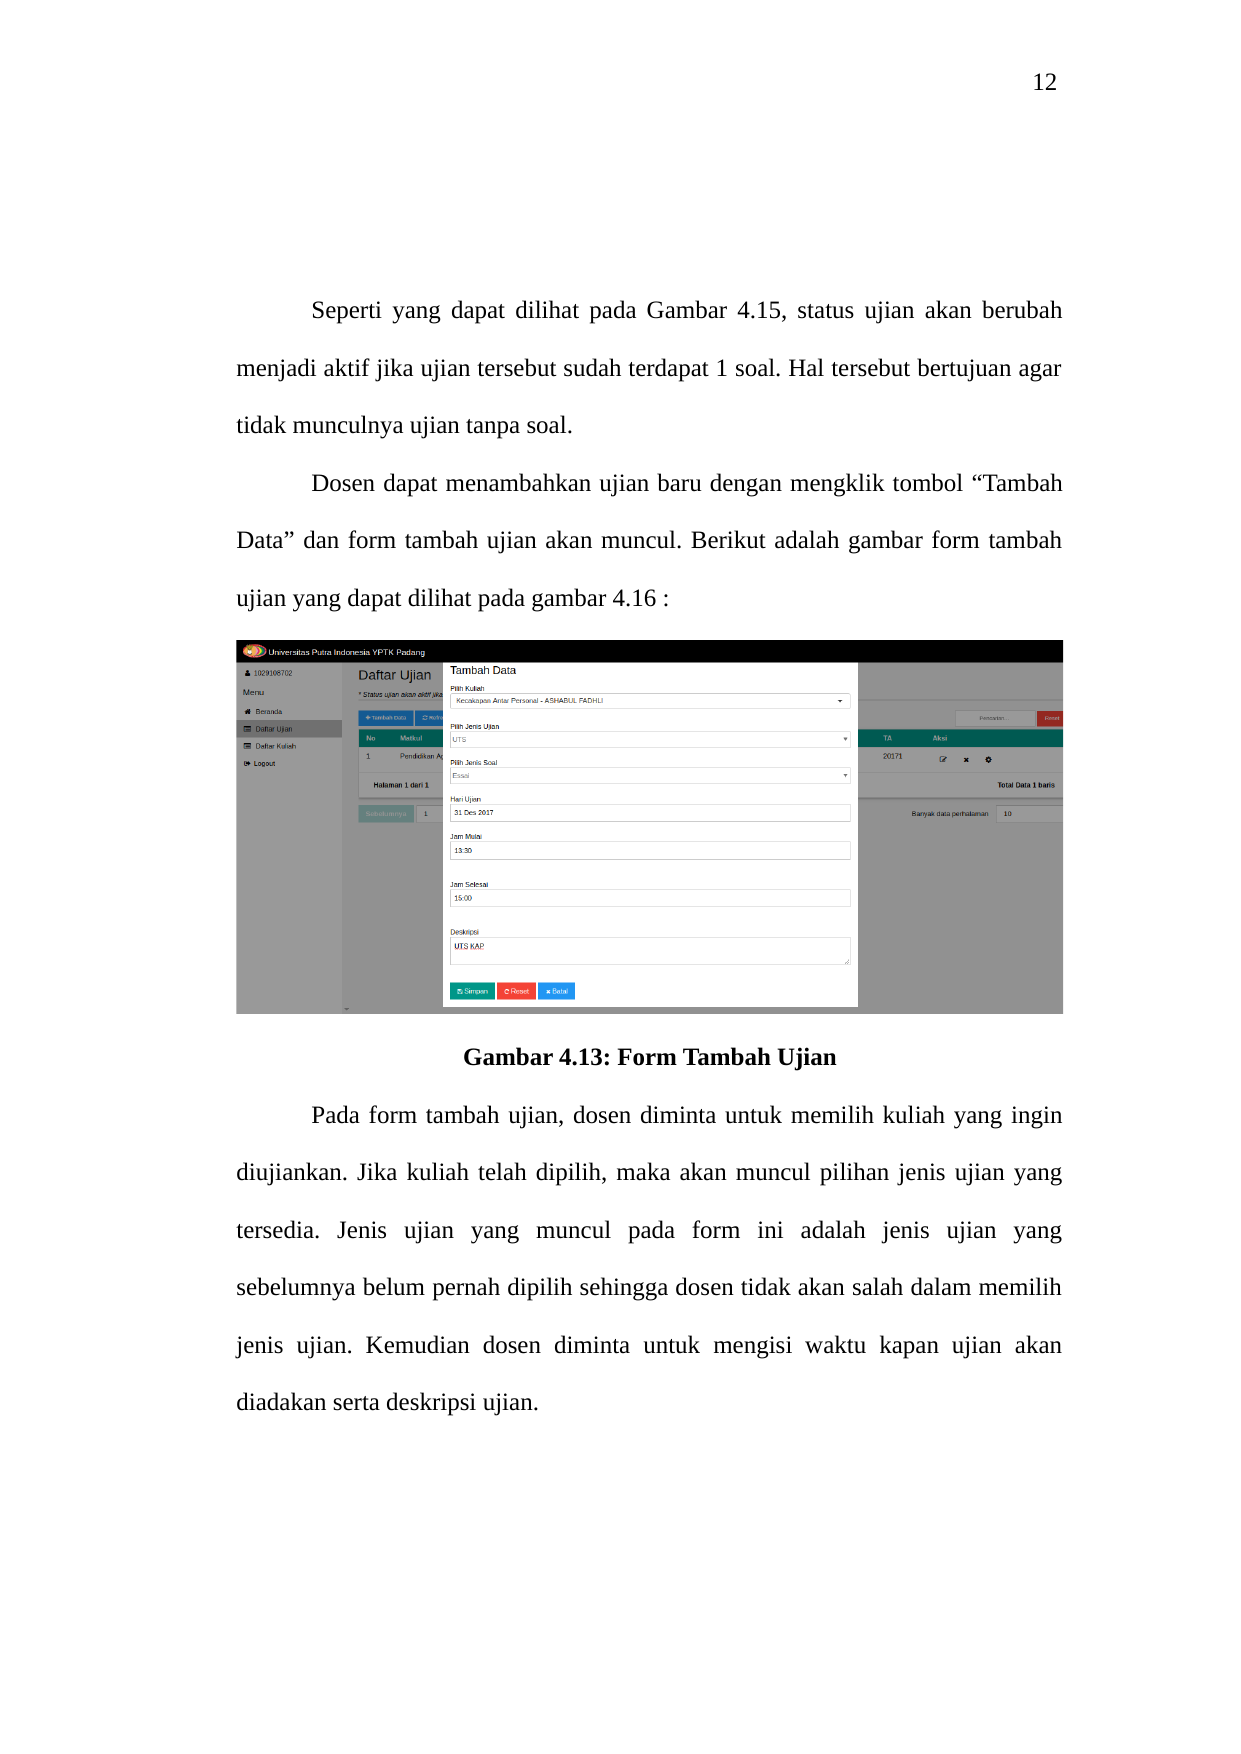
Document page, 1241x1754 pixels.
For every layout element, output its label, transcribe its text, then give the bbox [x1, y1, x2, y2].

text Seperti yang dapat dilihat pada Gambar 4.15, status ujian akan berubah menjadi aktif jika ujian tersebut sudah terdapat 1 soal. Hal tersebut bertujuan agar tidak munculnya ujian tanpa soal. [236, 295, 1063, 439]
text Dosen dapat menambahkan ujian baru dengan mengklik tombol “Tambah Data” dan form tambah ujian akan muncul. Berikut adalah gambar form tambah ujian yang dapat dilihat pada gambar 4.16 : [236, 468, 1063, 612]
text Pada form tambah ujian, dosen diminta untuk memilih kuliah yang ingin diujiankan. Jika kuliah telah dipilih, maka akan muncul pilihan jenis ujian yang tersedia. Jenis ujian yang muncul pada form ini adalah jenis ujian yang sebelumnya belum pernah dipilih sehingga dosen tidak akan salah dalam memilih jenis ujian. Kemudian dosen diminta untuk mengisi waktu kapan ujian akan diadakan serta deskripsi ujian. [236, 1100, 1063, 1416]
picture [236, 640, 1064, 1014]
text Gambar 4.13: Form Tambah Ujian [236, 1014, 1063, 1071]
